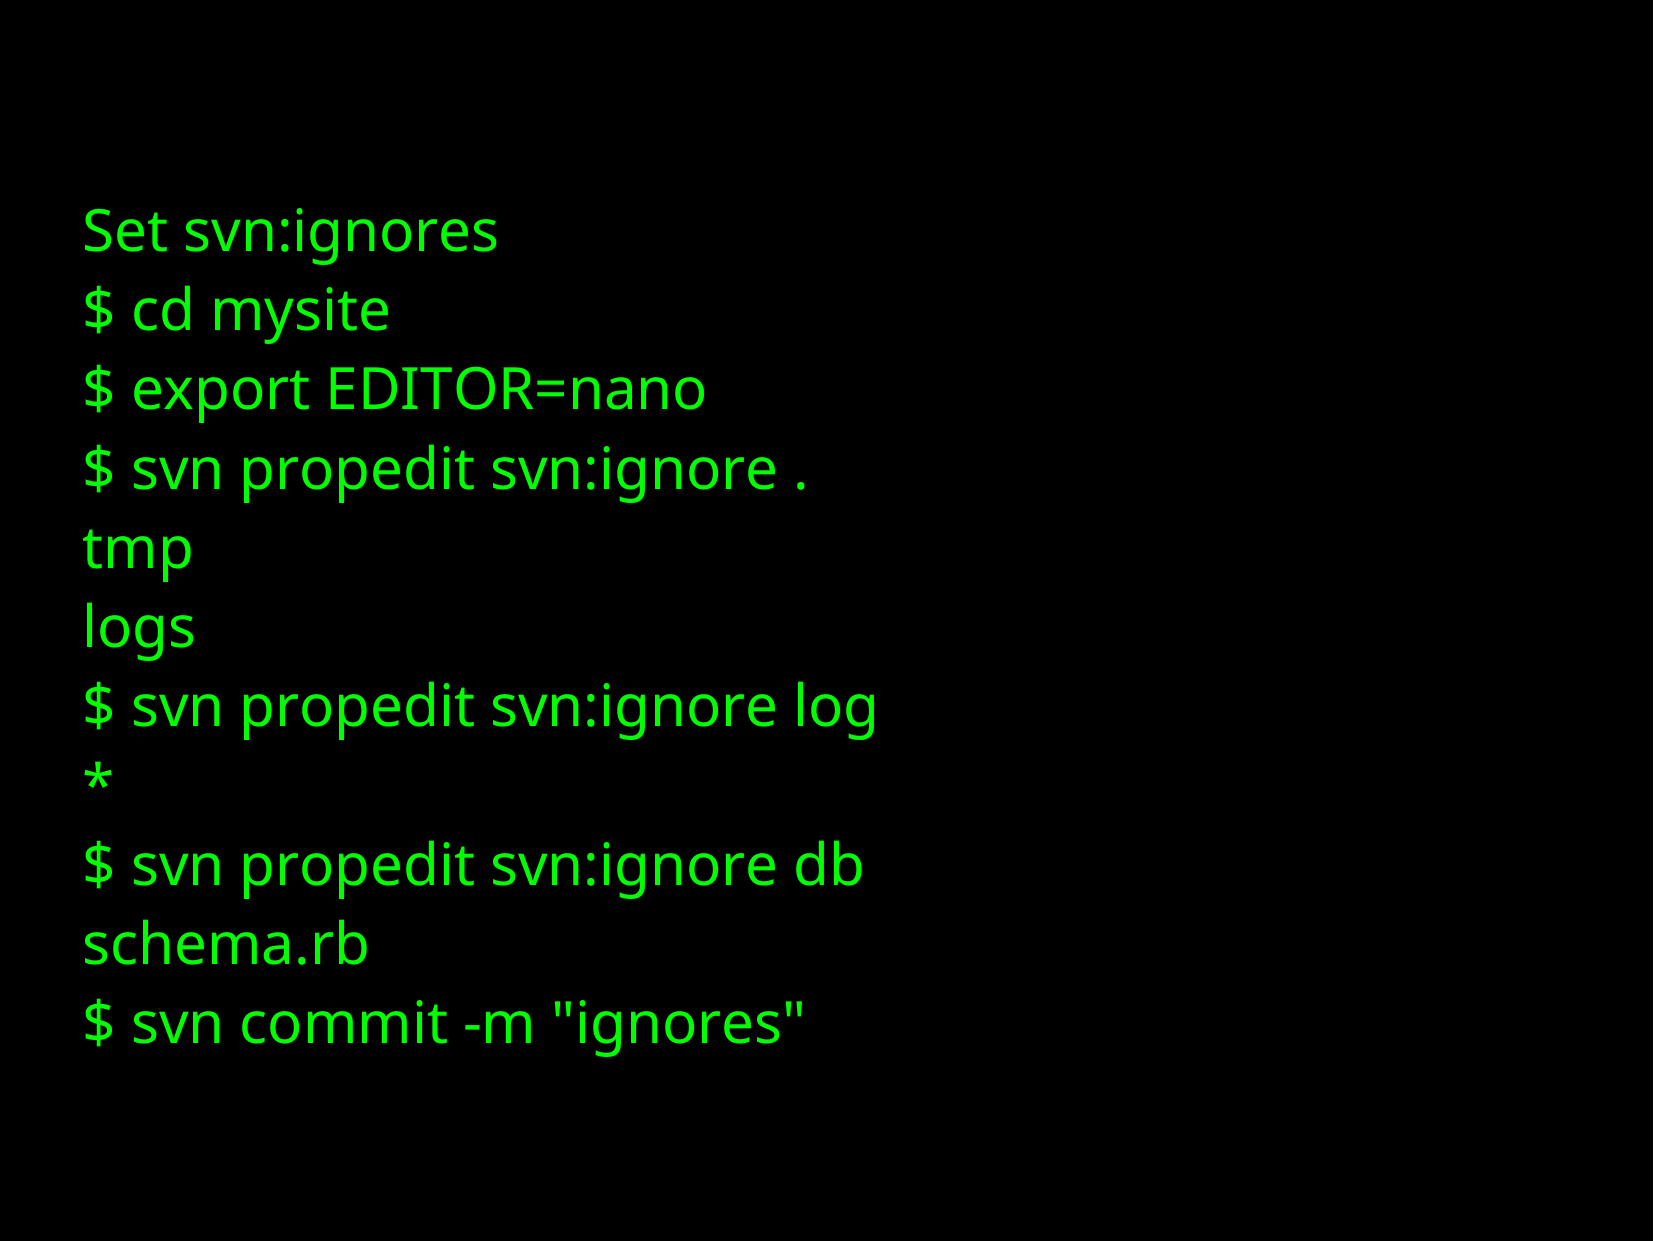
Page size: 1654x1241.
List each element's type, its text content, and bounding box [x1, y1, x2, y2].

title Set svn:ignores $ cd mysite $ export EDITOR=nano $ svn propedit svn:ignore . tmp logs $ svn propedit svn:ignore log * $ svn propedit svn:ignore db schema.rb $ svn commit -m "ignores" [82, 49, 1571, 1201]
